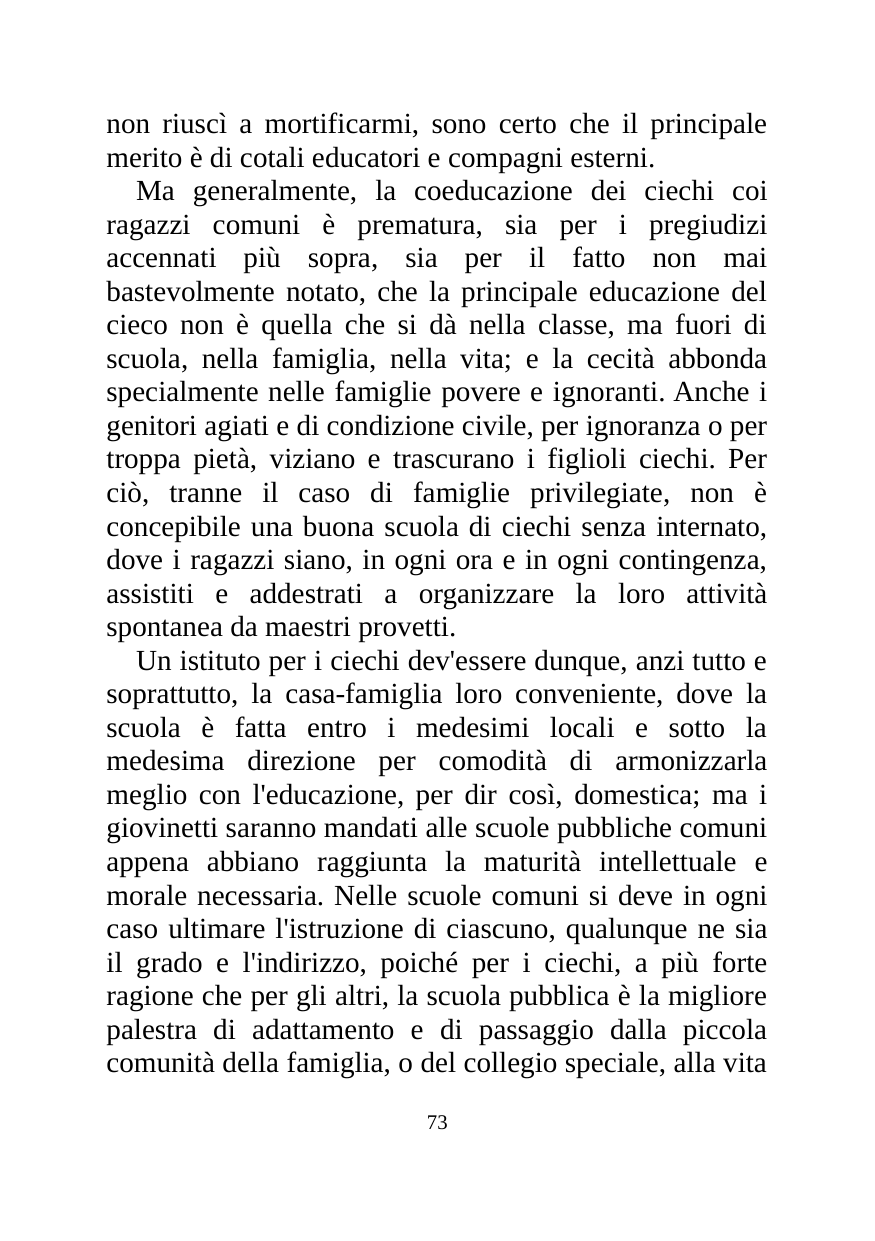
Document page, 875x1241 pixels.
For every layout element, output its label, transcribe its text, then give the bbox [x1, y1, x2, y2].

text Ma generalmente, la coeducazione dei ciechi coi ragazzi comuni è prematura, sia per i pregiudizi accennati più sopra, sia per il fatto non mai bastevolmente notato, che la principale educazione del cieco non è quella che si dà nella classe, ma fuori di scuola, nella famiglia, nella vita; e la cecità abbonda specialmente nelle famiglie povere e ignoranti. Anche i genitori agiati e di condizione civile, per ignoranza o per troppa pietà, viziano e trascurano i figlioli ciechi. Per ciò, tranne il caso di famiglie privilegiate, non è concepibile una buona scuola di ciechi senza internato, dove i ragazzi siano, in ogni ora e in ogni contingenza, assistiti e addestrati a organizzare la loro attività spontanea da maestri provetti. [106, 173, 768, 643]
text non riuscì a mortificarmi, sono certo che il principale merito è di cotali educatori e compagni esterni. [106, 106, 768, 173]
text Un istituto per i ciechi dev'essere dunque, anzi tutto e soprattutto, la casa-famiglia loro conveniente, dove la scuola è fatta entro i medesimi locali e sotto la medesima direzione per comodità di armonizzarla meglio con l'educazione, per dir così, domestica; ma i giovinetti saranno mandati alle scuole pubbliche comuni appena abbiano raggiunta la maturità intellettuale e morale necessaria. Nelle scuole comuni si deve in ogni caso ultimare l'istruzione di ciascuno, qualunque ne sia il grado e l'indirizzo, poiché per i ciechi, a più forte ragione che per gli altri, la scuola pubblica è la migliore palestra di adattamento e di passaggio dalla piccola comunità della famiglia, o del collegio speciale, alla vita [106, 643, 768, 1079]
